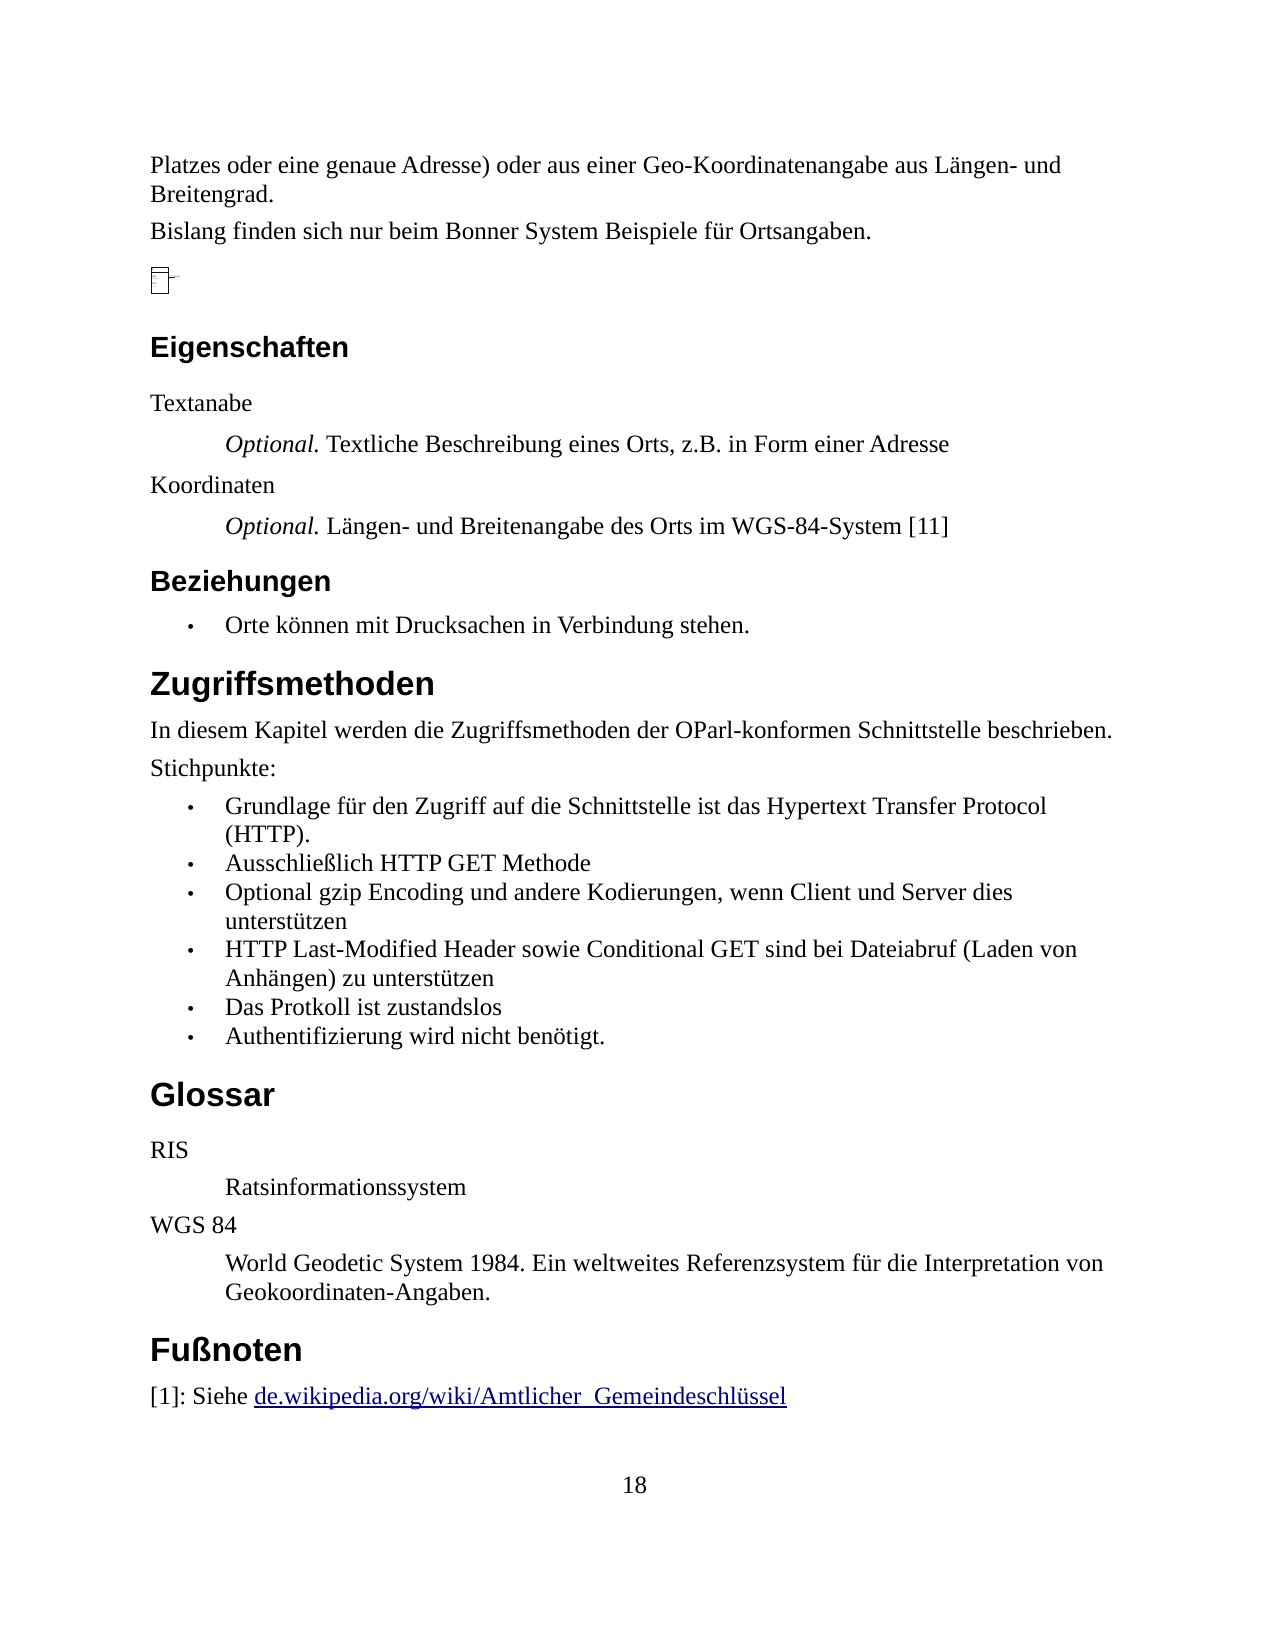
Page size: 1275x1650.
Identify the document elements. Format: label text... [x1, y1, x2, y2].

text Koordinaten [150, 470, 1125, 499]
list Optional gzip Encoding und andere Kodierungen, wenn Client und Server dies unterstützen [187, 877, 1125, 934]
subtitle Glossar [150, 1074, 1125, 1113]
text Optional. Textliche Beschreibung eines Orts, z.B. in Form einer Adresse [225, 429, 1125, 458]
text Optional. Längen- und Breitenangabe des Orts im WGS-84-System [11] [225, 511, 1125, 539]
text In diesem Kapitel werden die Zugriffsmethoden der OParl-konformen Schnittstelle beschrieben. [150, 715, 1125, 744]
text [1]: Siehe de.wikipedia.org/wiki/Amtlicher_Gemeindeschlüssel [150, 1381, 1125, 1410]
text World Geodetic System 1984. Ein weltweites Referenzsystem für die Interpretation von Geokoordinaten-Angaben. [225, 1248, 1125, 1305]
list Das Protkoll ist zustandslos [187, 992, 1125, 1021]
subtitle Fußnoten [150, 1330, 1125, 1369]
subtitle Zugriffsmethoden [150, 664, 1125, 703]
text Bislang finden sich nur beim Bonner System Beispiele für Ortsangaben. [150, 216, 1125, 245]
list Orte können mit Drucksachen in Verbindung stehen. [187, 611, 1125, 639]
list Ausschließlich HTTP GET Methode [187, 848, 1125, 877]
text RIS [150, 1135, 1125, 1163]
list HTTP Last-Modified Header sowie Conditional GET sind bei Dateiabruf (Laden von Anhängen) zu unterstützen [187, 934, 1125, 992]
text Ratsinformationssystem [225, 1172, 1125, 1201]
subtitle Eigenschaften [150, 331, 1125, 364]
subtitle Beziehungen [150, 564, 1125, 598]
text WGS 84 [150, 1210, 1125, 1239]
text Textanabe [150, 388, 1125, 417]
text Stichpunkte: [150, 753, 1125, 782]
list Grundlage für den Zugriff auf die Schnittstelle ist das Hypertext Transfer Protocol (HTTP). [187, 791, 1125, 848]
text Platzes oder eine genaue Adresse) oder aus einer Geo-Koordinatenangabe aus Längen- und Breitengrad. [150, 150, 1125, 207]
list Authentifizierung wird nicht benötigt. [187, 1021, 1125, 1049]
